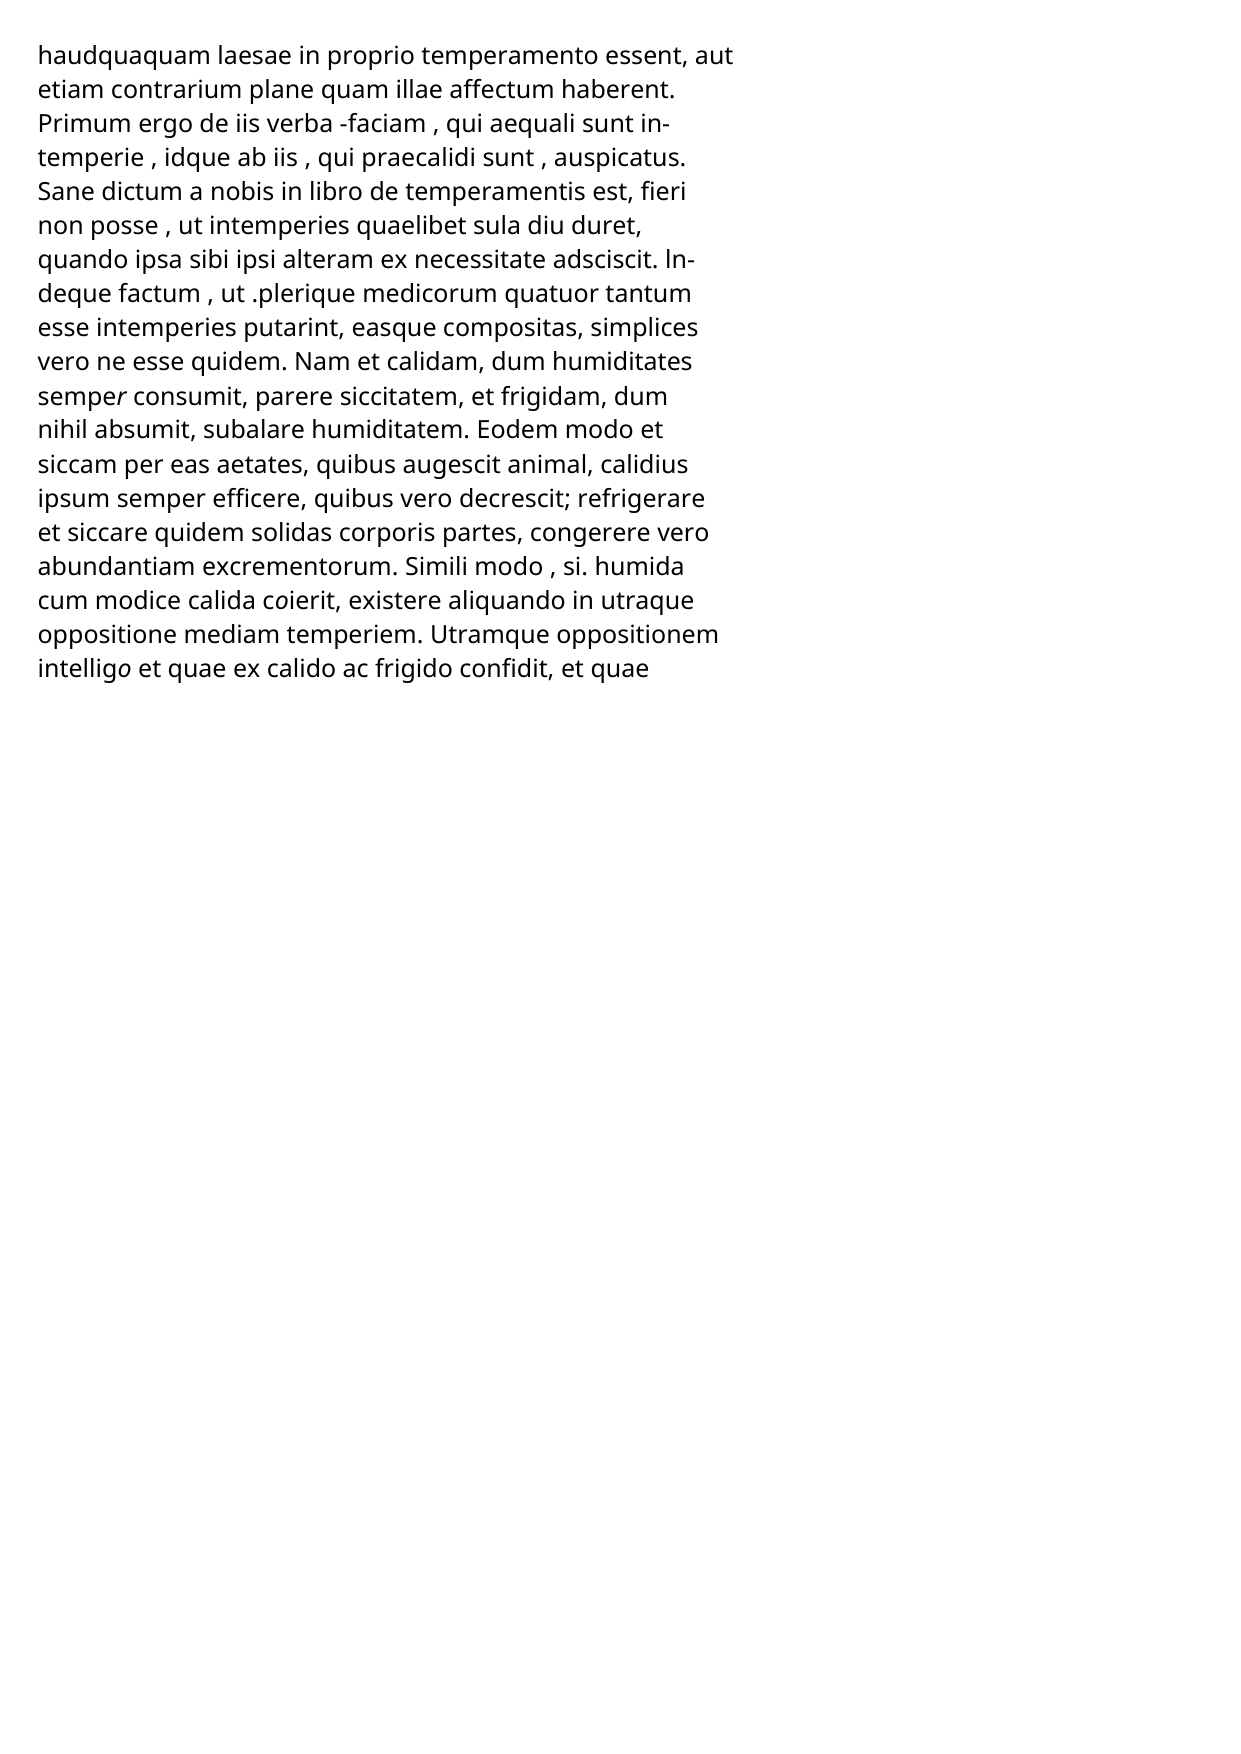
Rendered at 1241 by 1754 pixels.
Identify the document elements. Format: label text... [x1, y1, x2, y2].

text haudquaquam laesae in proprio temperamento essent, aut etiam contrarium plane quam illae affectum haberent. Primum ergo de iis verba -faciam , qui aequali sunt in- temperie , idque ab iis , qui praecalidi sunt , auspicatus. Sane dictum a nobis in libro de temperamentis est, fieri non posse , ut intemperies quaelibet sula diu duret, quando ipsa sibi ipsi alteram ex necessitate adsciscit. ln- deque factum , ut .plerique medicorum quatuor tantum esse intemperies putarint, easque compositas, simplices vero ne esse quidem. Nam et calidam, dum humiditates semper consumit, parere siccitatem, et frigidam, dum nihil absumit, subalare humiditatem. Eodem modo et siccam per eas aetates, quibus augescit animal, calidius ipsum semper efficere, quibus vero decrescit; refrigerare et siccare quidem solidas corporis partes, congerere vero abundantiam excrementorum. Simili modo , si. humida cum modice calida coierit, existere aliquando in utraque oppositione mediam temperiem. Utramque oppositionem intelligo et quae ex calido ac frigido confidit, et quae [37, 37, 1203, 685]
